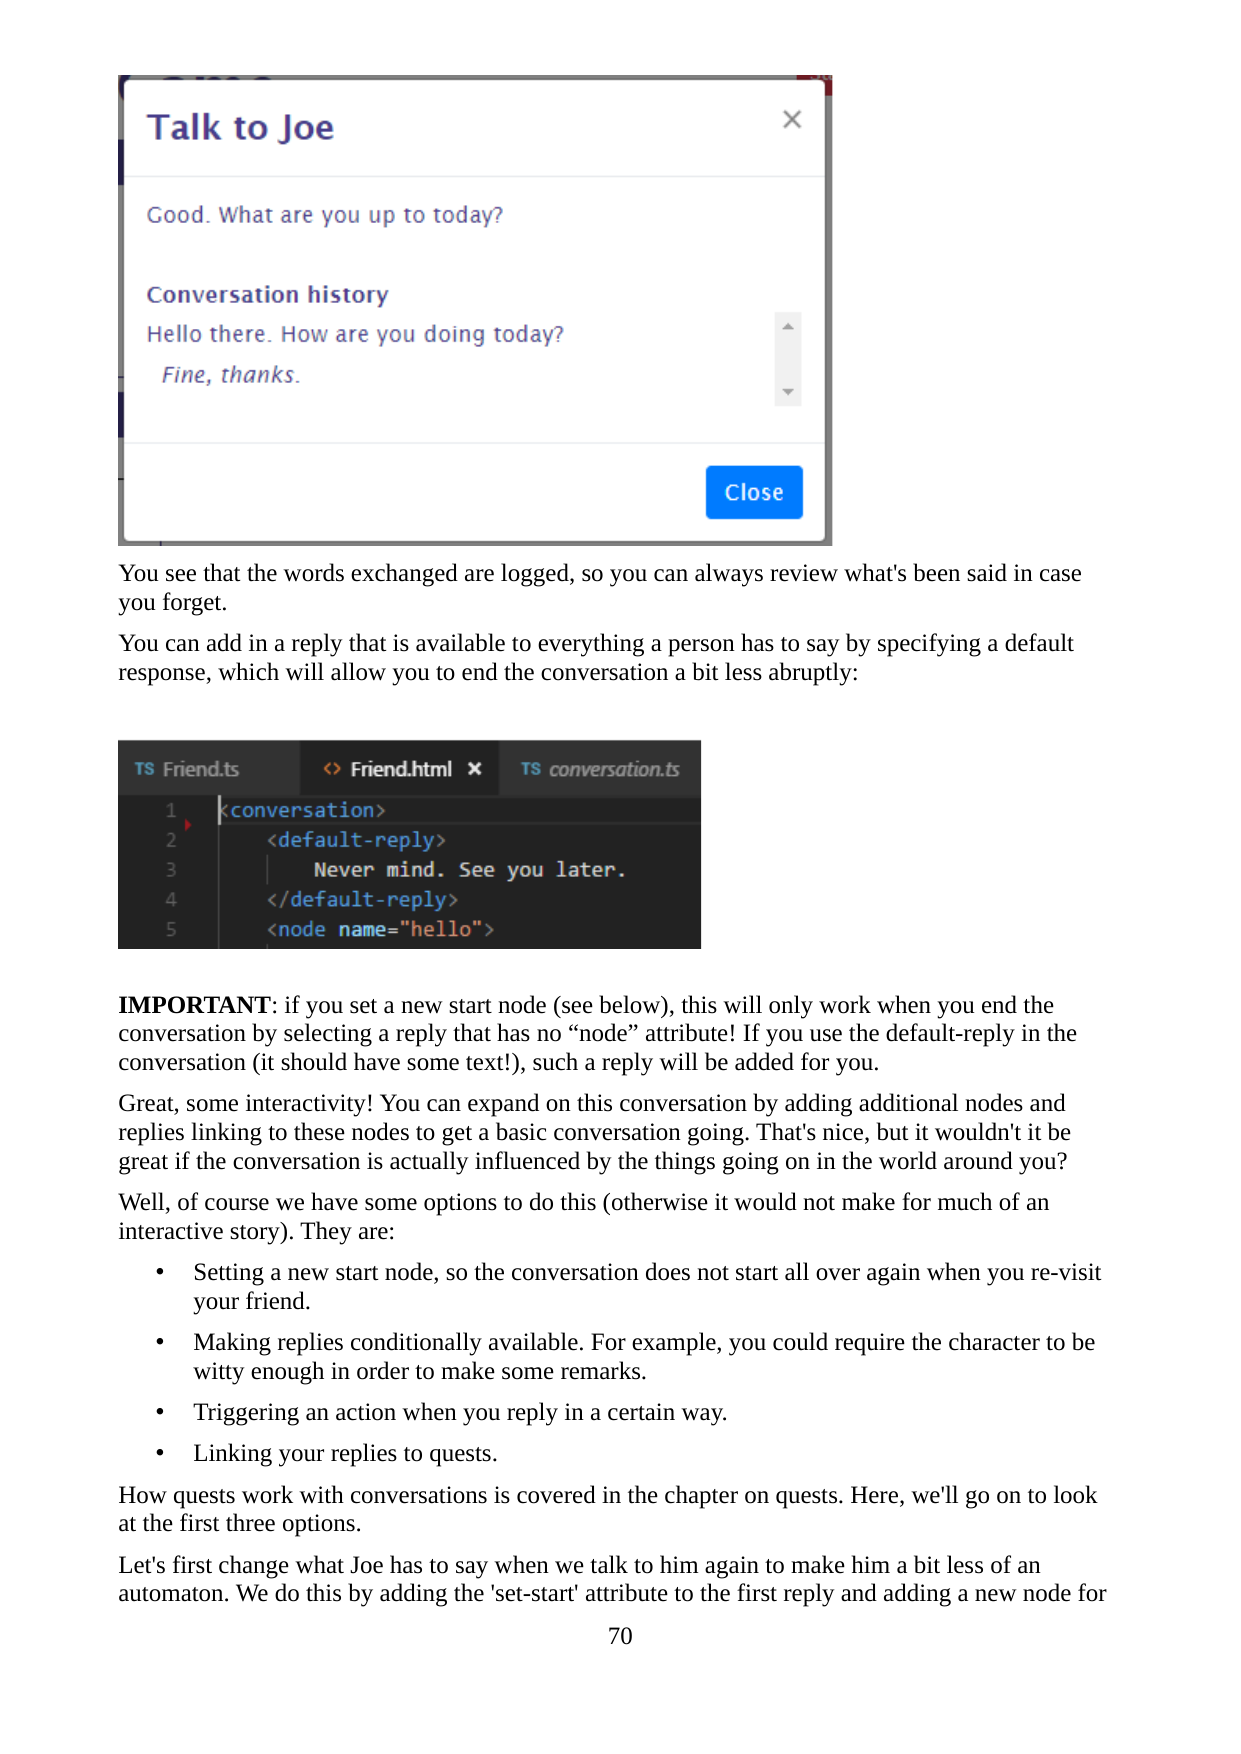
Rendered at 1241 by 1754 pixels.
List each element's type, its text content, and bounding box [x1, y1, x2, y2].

text IMPORTANT: if you set a new start node (see below), this will only work when you end the conversation by selecting a reply that has no “node” attribute! If you use the default-reply in the conversation (it should have some text!), such a reply will be added for you. [118, 990, 1122, 1076]
list Making replies conditionally available. For example, you could require the character to be witty enough in order to make some remarks. [156, 1327, 1122, 1385]
list Linking your replies to quests. [156, 1438, 1122, 1467]
text You can add in a reply that is available to everything a person has to say by specifying a default response, which will allow you to end the conversation a bit less abruptly: [118, 628, 1122, 685]
text You see that the words exchanged are logged, so you can always review what's been said in case you forget. [118, 558, 1122, 615]
text Great, some interactivity! You can expand on this conversation by adding additional nodes and replies linking to these nodes to get a basic conversation going. That's nice, but it wouldn't it be great if the conversation is actually influenced by the things going on in the world around you? [118, 1088, 1122, 1175]
text How quests work with conversations is covered in the chapter on quests. Here, we'll go on to look at the first three options. [118, 1480, 1122, 1537]
list Triggering an action when you reply in a certain way. [156, 1397, 1122, 1426]
list Setting a new start node, so the conversation does not start all over again when you re-visit your friend. [156, 1257, 1122, 1315]
text Let's first change what Joe has to say when we talk to him again to make him a bit less of an automaton. We do this by adding the 'set-start' attribute to the first reply and adding a new node for [118, 1550, 1122, 1607]
text Well, of course we have some options to do this (otherwise it would not make for much of an interactive story). They are: [118, 1187, 1122, 1245]
